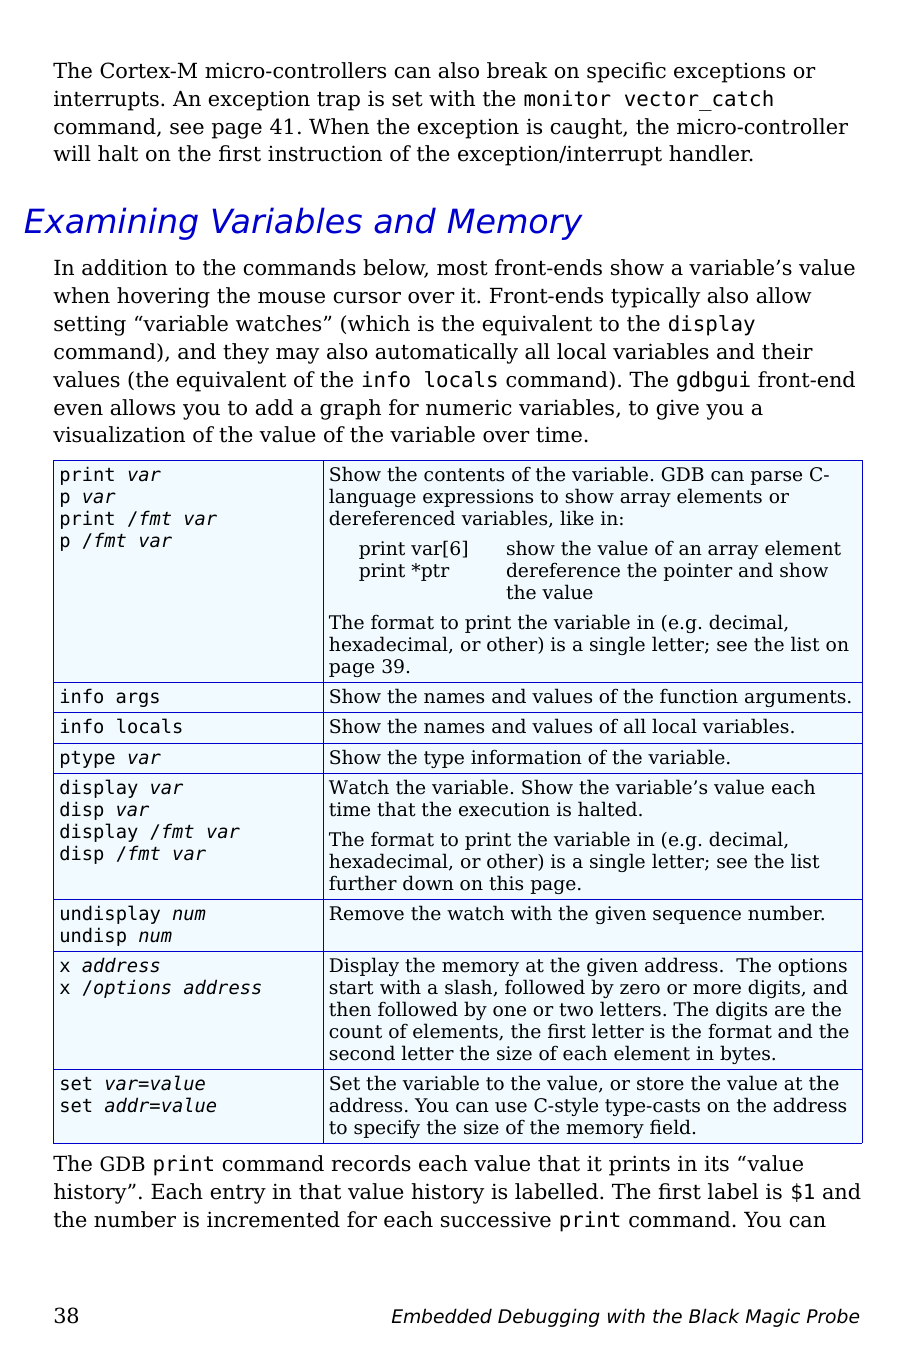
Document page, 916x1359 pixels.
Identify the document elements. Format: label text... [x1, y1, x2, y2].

table_cell x address x /options address [54, 952, 323, 1069]
table_header print var p var print /fmt var p /fmt var [54, 461, 323, 682]
table_cell ptype var [54, 744, 323, 773]
table_cell Watch the variable. Show the variable’s value each time that the execution is halted. The format to print the variable in (e.g. decimal, hexadecimal, or other) is a single letter; see the list further down on this page. [324, 774, 862, 899]
table_cell Display the memory at the given address. The options start with a slash, followed by zero or more digits, and then followed by one or two letters. The digits are the count of elements, the first letter is the format and the second letter the size of each element in bytes. [324, 952, 862, 1069]
table_cell Set the variable to the value, or store the value at the address. You can use C-style type-casts on the address to specify the size of the memory field. [324, 1070, 862, 1143]
table_header Show the contents of the variable. GDB can parse C-language expressions to show array elements or dereferenced variables, like in: print var[6] show the value of an array element print *ptr dereference the pointer and show the value The format to print the variable in (e.g. decimal, hexadecimal, or other) is a single letter; see the list on page 39. [324, 461, 862, 682]
table_cell Show the names and values of the function arguments. [324, 683, 862, 712]
text The Cortex-M micro-controllers can also break on specific exceptions or interrupts. An exception trap is set with the monitor vector_catch command, see page 41. When the exception is caught, the micro-controller will halt on the first instruction of the exception/interrupt handler. [53, 59, 862, 167]
table_cell set var=value set addr=value [54, 1070, 323, 1143]
table_cell info args [54, 683, 323, 712]
table_cell display var disp var display /fmt var disp /fmt var [54, 774, 323, 899]
table_cell Show the type information of the variable. [324, 744, 862, 773]
text In addition to the commands below, most front-ends show a variable’s value when hovering the mouse cursor over it. Front-ends typically also allow setting “variable watches” (which is the equivalent to the display command), and they may also automatically all local variables and their values (the equivalent of the info locals command). The gdbgui front-end even allows you to add a graph for numeric variables, to give you a visualization of the value of the variable over time. [53, 256, 862, 448]
table_cell info locals [54, 713, 323, 743]
table_cell Remove the watch with the given sequence number. [324, 900, 862, 951]
table_cell undisplay num undisp num [54, 900, 323, 951]
table_cell Show the names and values of all local variables. [324, 713, 862, 743]
subtitle Examining Variables and Memory [24, 203, 862, 242]
text The GDB print command records each value that it prints in its “value history”. Each entry in that value history is labelled. The first label is $1 and the number is incremented for each successive print command. You can [53, 1152, 862, 1232]
